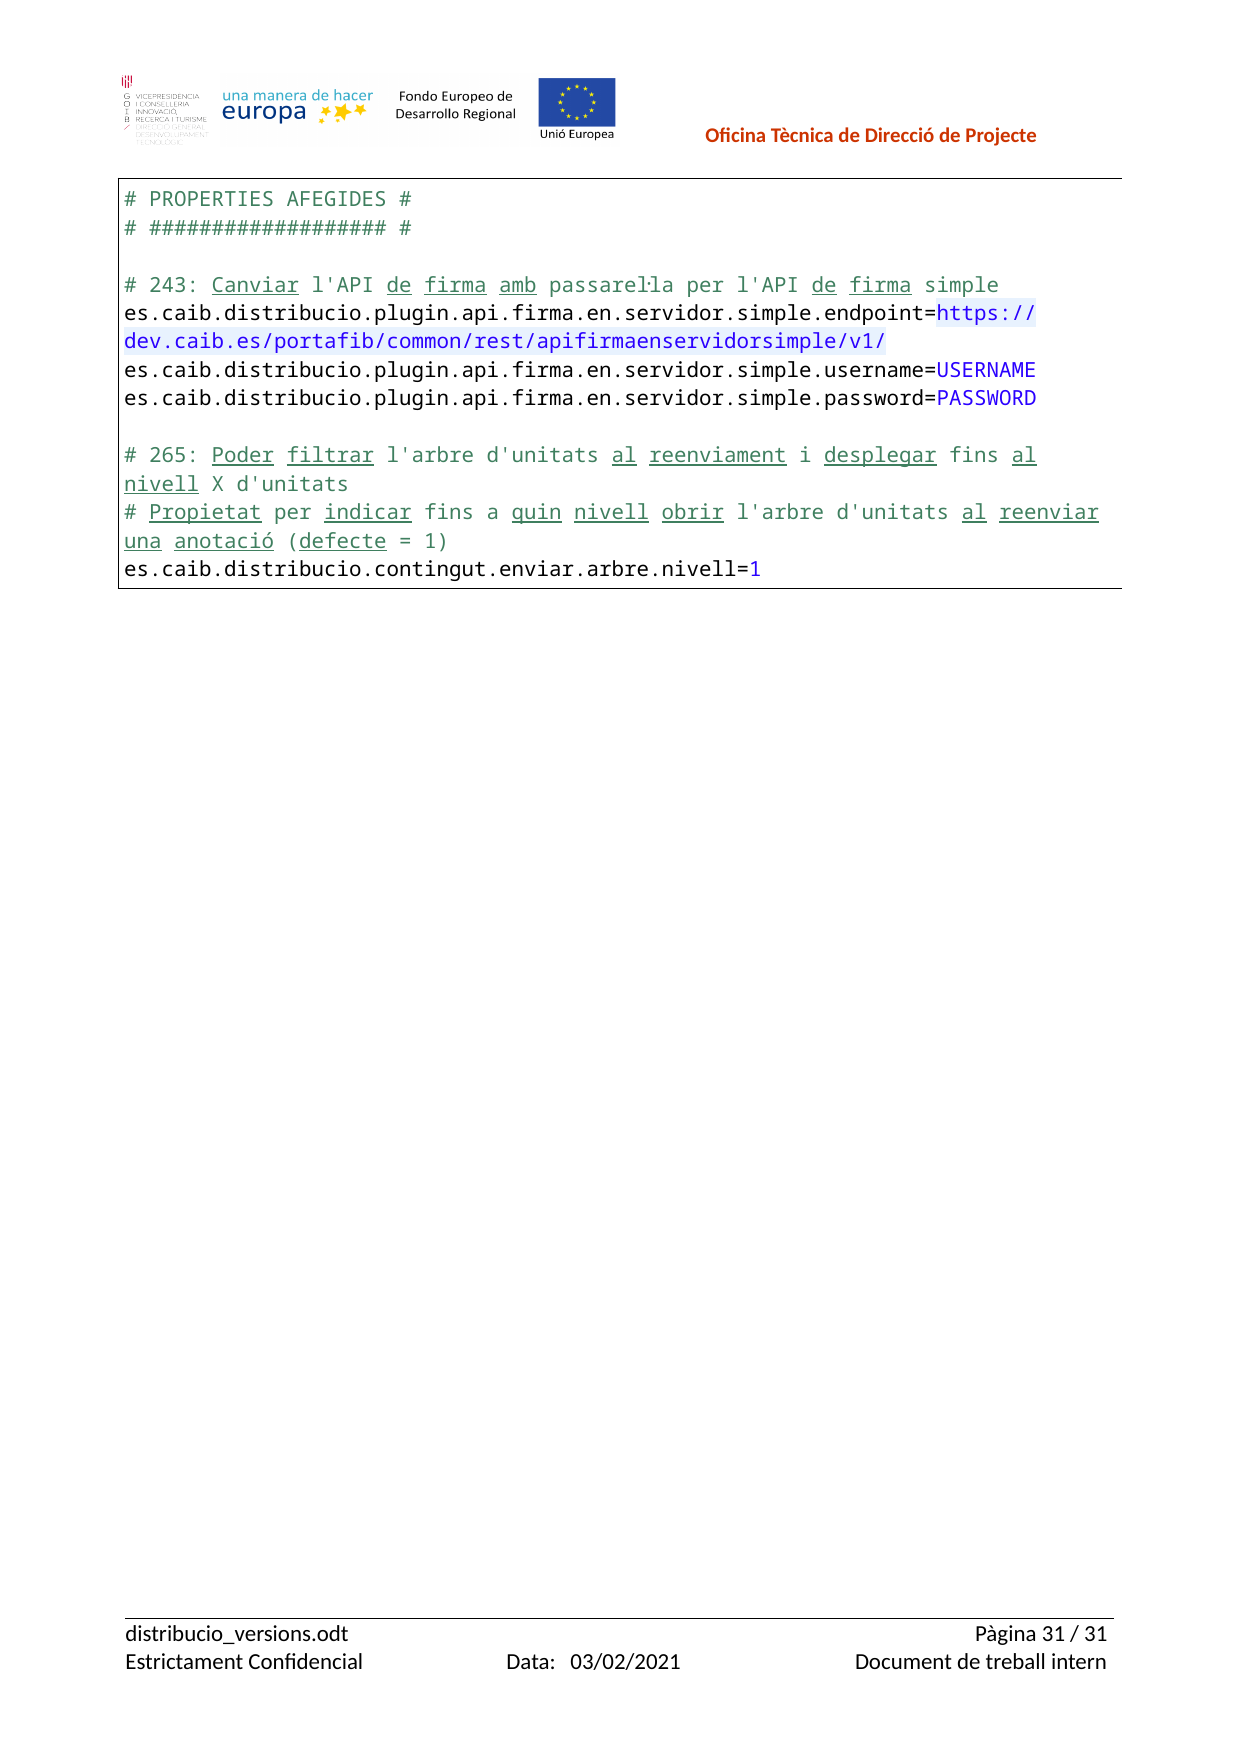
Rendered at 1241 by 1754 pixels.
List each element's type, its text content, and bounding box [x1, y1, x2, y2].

table_header # PROPERTIES AFEGIDES # # ################### # # 243: Canviar l'API de firma amb passarel·la per l'API de firma simple es.caib.distribucio.plugin.api.firma.en.servidor.simple.endpoint=https://dev.caib.es/portafib/common/rest/apifirmaenservidorsimple/v1/ es.caib.distribucio.plugin.api.firma.en.servidor.simple.username=USERNAME es.caib.distribucio.plugin.api.firma.en.servidor.simple.password=PASSWORD # 265: Poder filtrar l'arbre d'unitats al reenviament i desplegar fins al nivell X d'unitats # Propietat per indicar fins a quin nivell obrir l'arbre d'unitats al reenviar una anotació (defecte = 1) es.caib.distribucio.contingut.enviar.arbre.nivell=1 [119, 179, 1122, 588]
picture [219, 73, 621, 147]
picture [118, 73, 213, 147]
